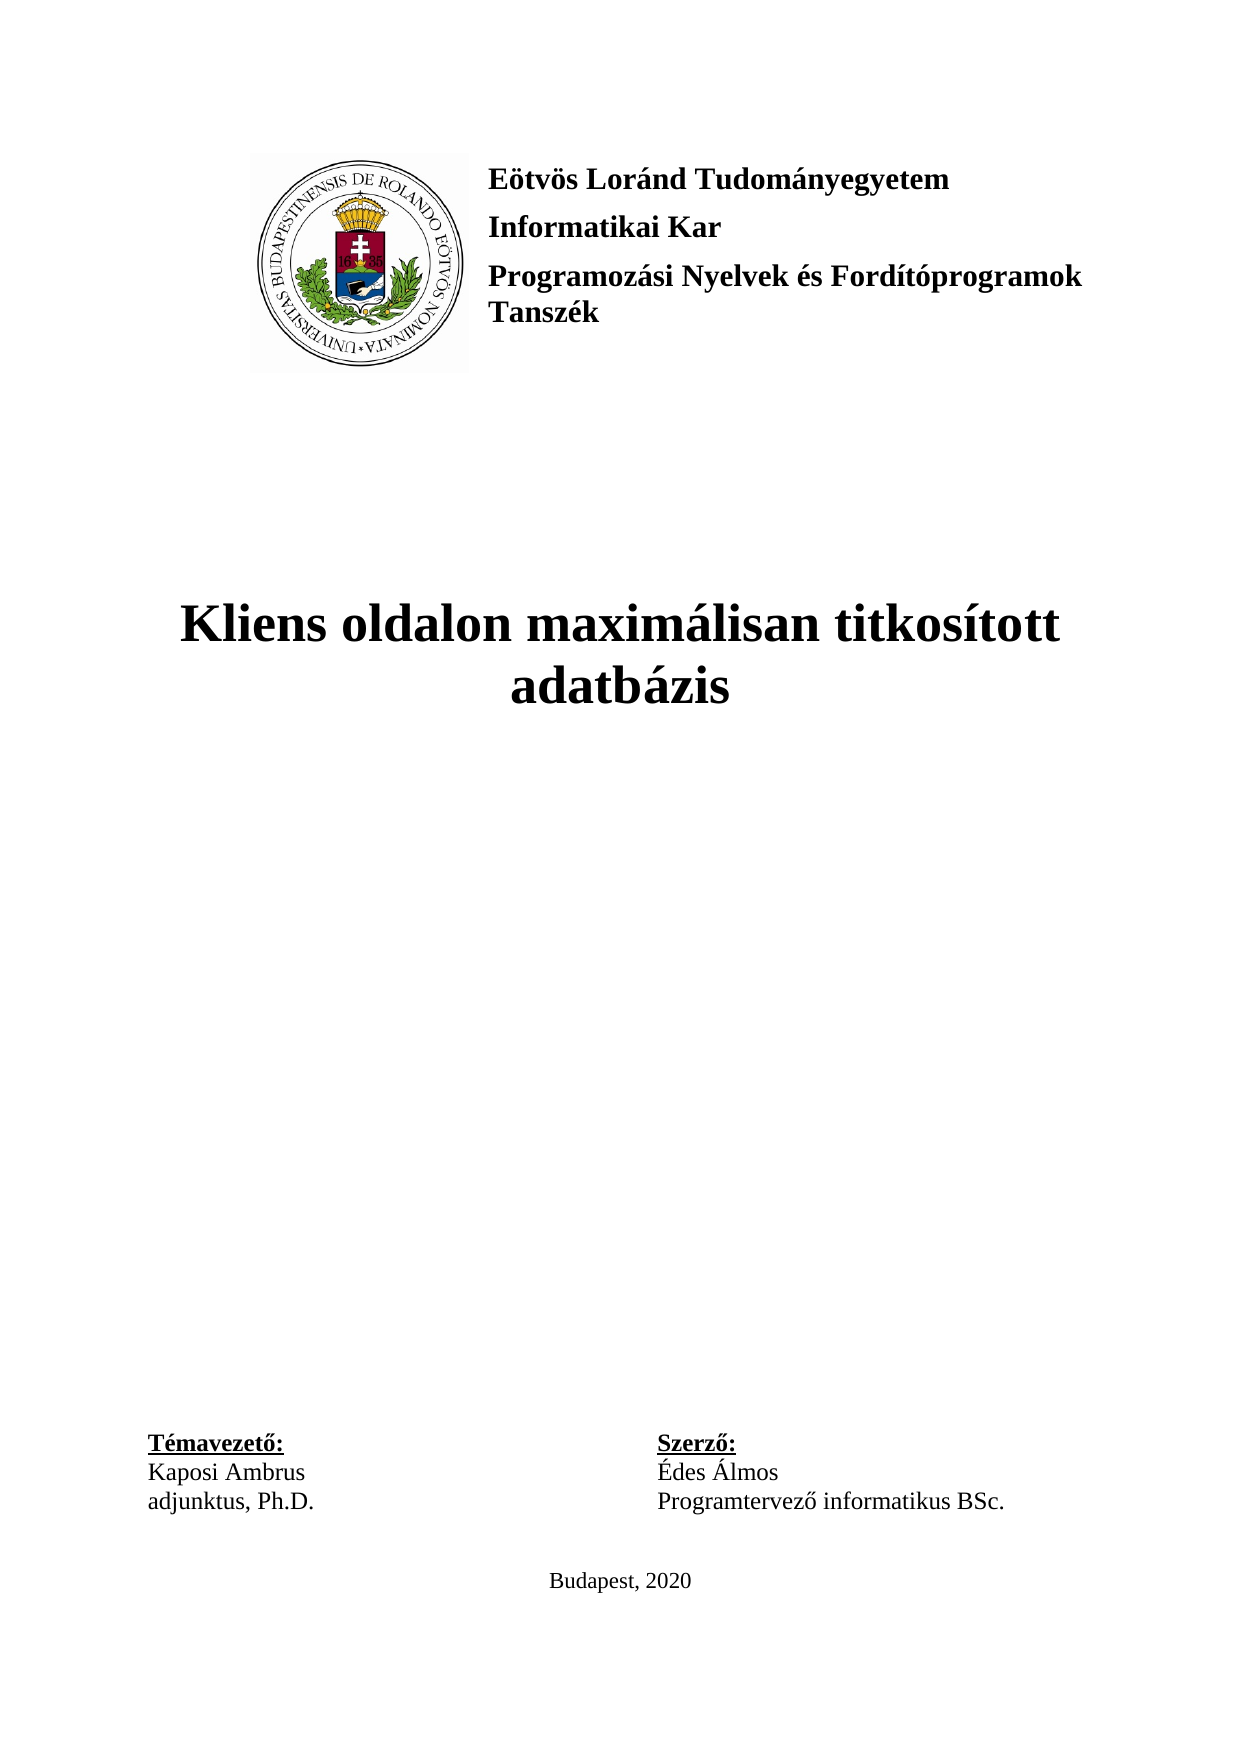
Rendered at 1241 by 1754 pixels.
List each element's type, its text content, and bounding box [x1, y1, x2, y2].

text adjunktus, Ph.D. [148, 1486, 583, 1514]
text Témavezető: [148, 1428, 583, 1457]
text Programozási Nyelvek és Fordítóprogramok Tanszék [470, 257, 1093, 329]
text [148, 208, 250, 244]
text [148, 160, 250, 196]
text Szerző: [657, 1428, 1093, 1457]
text Eötvös Loránd Tudományegyetem [470, 160, 1093, 196]
text Budapest, 2020 [148, 1567, 1093, 1594]
text Kaposi Ambrus [148, 1457, 583, 1486]
text [148, 257, 250, 329]
picture [250, 153, 470, 373]
text Édes Álmos [657, 1457, 1093, 1486]
text Kliens oldalon maximálisan titkosított adatbázis [148, 591, 1093, 715]
text Programtervező informatikus BSc. [657, 1486, 1093, 1514]
text Informatikai Kar [470, 208, 1093, 244]
